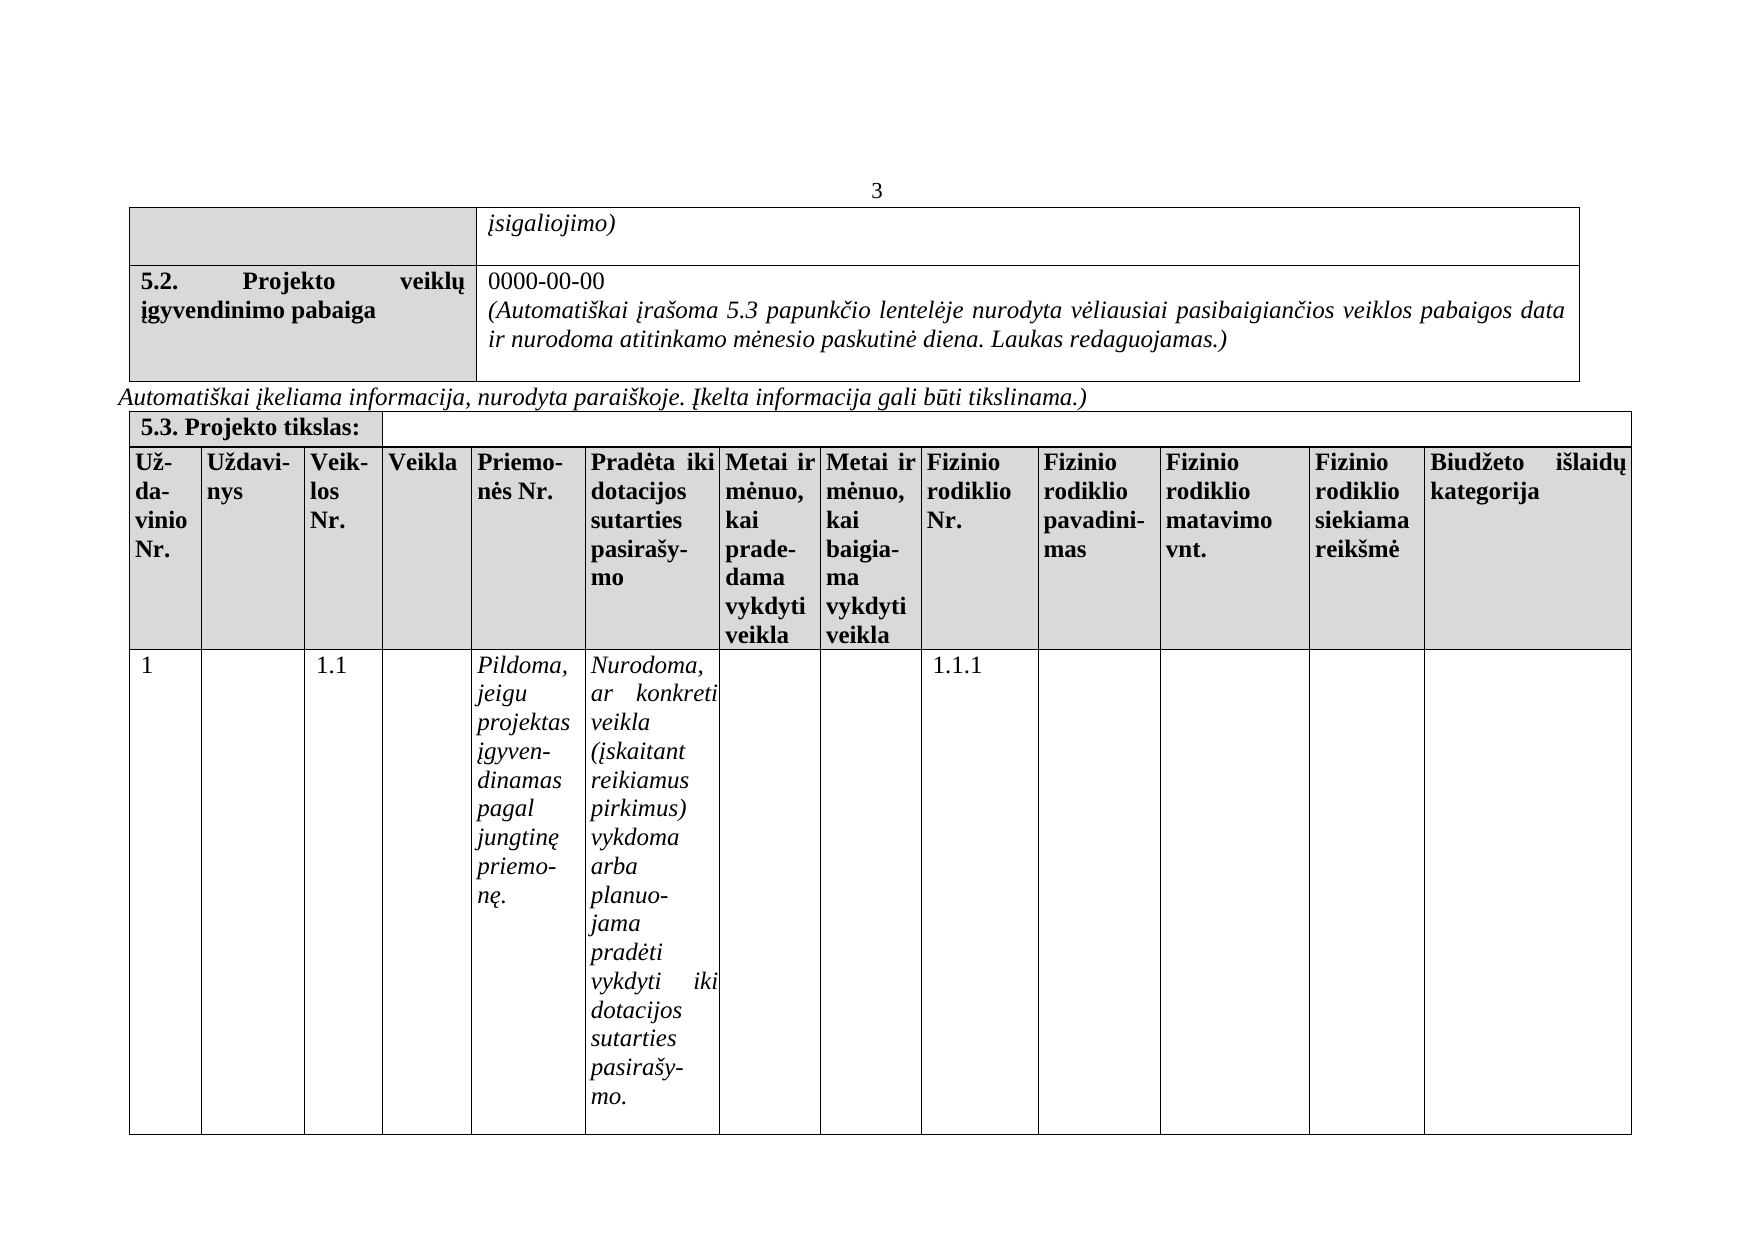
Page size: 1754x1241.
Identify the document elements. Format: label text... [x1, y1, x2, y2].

table_header [130, 208, 476, 265]
text Automatiškai įkeliama informacija, nurodyta paraiškoje. Įkelta informacija gali būti tikslinama.) [118, 382, 1636, 411]
table_cell 1 [130, 650, 201, 1134]
table_cell [1039, 650, 1160, 1134]
table_header įsigaliojimo) [477, 208, 1579, 265]
table_cell Metai ir mėnuo, kai prade-dama vykdyti veikla [720, 448, 820, 649]
table_cell [1161, 650, 1309, 1134]
table_cell Fizinio rodiklio Nr. [922, 448, 1038, 649]
table_cell Už-da- vinio Nr. [130, 448, 201, 649]
table_cell Fizinio rodiklio siekiama reikšmė [1310, 448, 1424, 649]
table_cell [1310, 650, 1424, 1134]
table_cell [202, 650, 304, 1134]
table_cell 0000-00-00 (Automatiškai įrašoma 5.3 papunkčio lentelėje nurodyta vėliausiai pasibaigiančios veiklos pabaigos data ir nurodoma atitinkamo mėnesio paskutinė diena. Laukas redaguojamas.) [477, 266, 1579, 381]
table_header 5.3. Projekto tikslas: [130, 412, 382, 446]
table_cell Pradėta iki dotacijos sutarties pasirašy-mo [586, 448, 719, 649]
table_cell [821, 650, 921, 1134]
table_header [383, 412, 1631, 446]
table_cell Veikla [383, 448, 471, 649]
table_cell [383, 650, 471, 1134]
table_cell Metai ir mėnuo, kai baigia-ma vykdyti veikla [821, 448, 921, 649]
table_cell Uždavi-nys [202, 448, 304, 649]
table_cell [1425, 650, 1631, 1134]
table_cell Fizinio rodiklio matavimo vnt. [1161, 448, 1309, 649]
table_cell Priemo-nės Nr. [472, 448, 585, 649]
table_cell [720, 650, 820, 1134]
table_cell Pildoma, jeigu projektas įgyven-dinamas pagal jungtinę priemo-nę. [472, 650, 585, 1134]
table_cell 1.1 [305, 650, 382, 1134]
table_cell Veik-los Nr. [305, 448, 382, 649]
table_cell 1.1.1 [922, 650, 1038, 1134]
table_cell Fizinio rodiklio pavadini-mas [1039, 448, 1160, 649]
table_cell 5.2. Projekto veiklų įgyvendinimo pabaiga [130, 266, 476, 381]
table_cell Nurodoma, ar konkreti veikla (įskaitant reikiamus pirkimus) vykdoma arba planuo-jama pradėti vykdyti iki dotacijos sutarties pasirašy-mo. [586, 650, 719, 1134]
table_cell Biudžeto išlaidų kategorija [1425, 448, 1631, 649]
